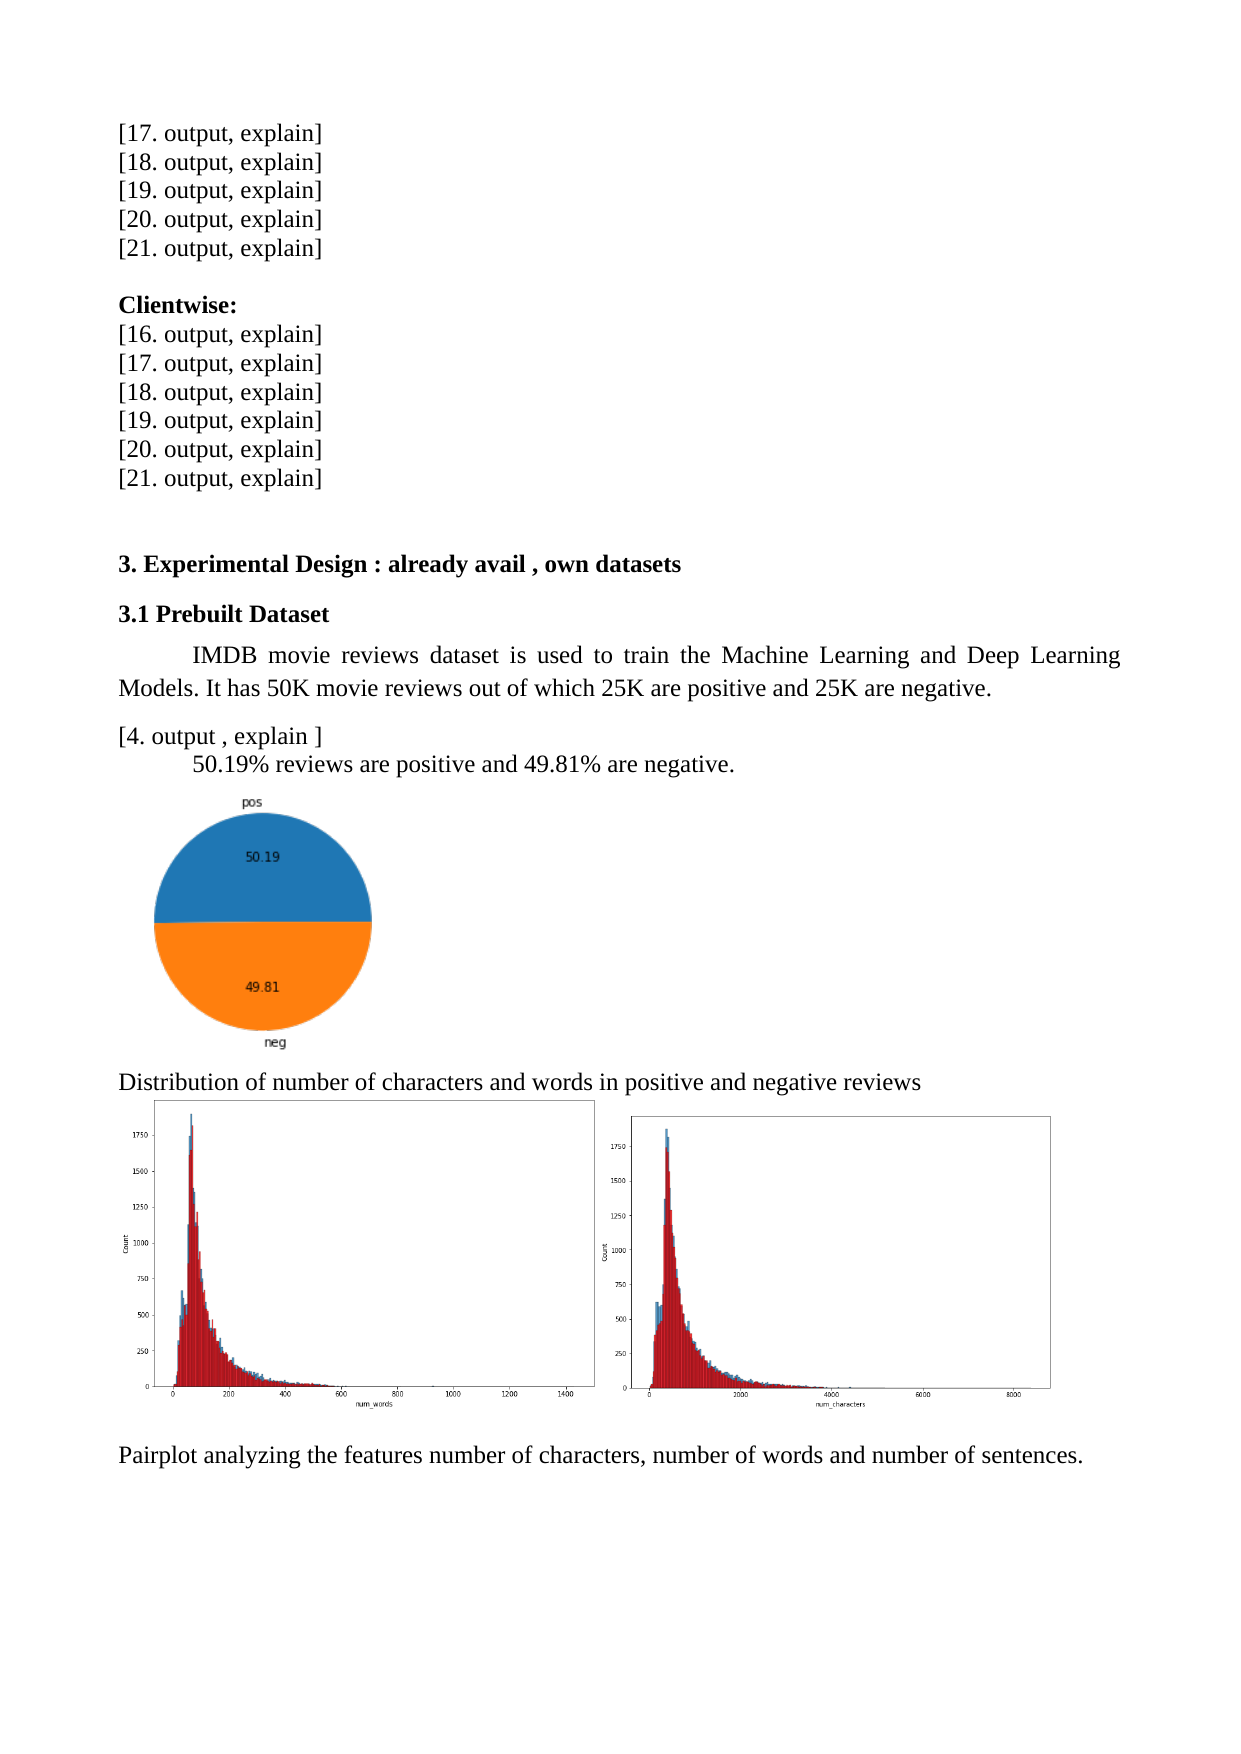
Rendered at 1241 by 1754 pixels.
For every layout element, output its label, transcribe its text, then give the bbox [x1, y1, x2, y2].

picture [118, 1095, 1054, 1412]
text [20. output, explain] [118, 434, 1122, 463]
text 50.19% reviews are positive and 49.81% are negative. [118, 749, 1122, 778]
text [21. output, explain] [118, 233, 1122, 262]
text [17. output, explain] [118, 348, 1122, 377]
text Pairplot analyzing the features number of characters, number of words and number of sentences. [118, 1441, 1122, 1469]
text 3. Experimental Design : already avail , own datasets [118, 549, 1122, 578]
text [18. output, explain] [118, 147, 1122, 176]
text Clientwise: [118, 291, 1122, 319]
subtitle 3.1 Prebuilt Dataset [118, 599, 1122, 628]
text [20. output, explain] [118, 204, 1122, 233]
text [21. output, explain] [118, 463, 1122, 492]
text [18. output, explain] [118, 377, 1122, 406]
text [17. output, explain] [118, 118, 1122, 147]
text [19. output, explain] [118, 176, 1122, 204]
text [19. output, explain] [118, 406, 1122, 434]
text [16. output, explain] [118, 319, 1122, 348]
text [4. output , explain ] [118, 721, 1122, 749]
picture [118, 778, 407, 1067]
text IMDB movie reviews dataset is used to train the Machine Learning and Deep Learning Models. It has 50K movie reviews out of which 25K are positive and 25K are negative. [118, 640, 1122, 702]
text Distribution of number of characters and words in positive and negative reviews [118, 1067, 1122, 1096]
